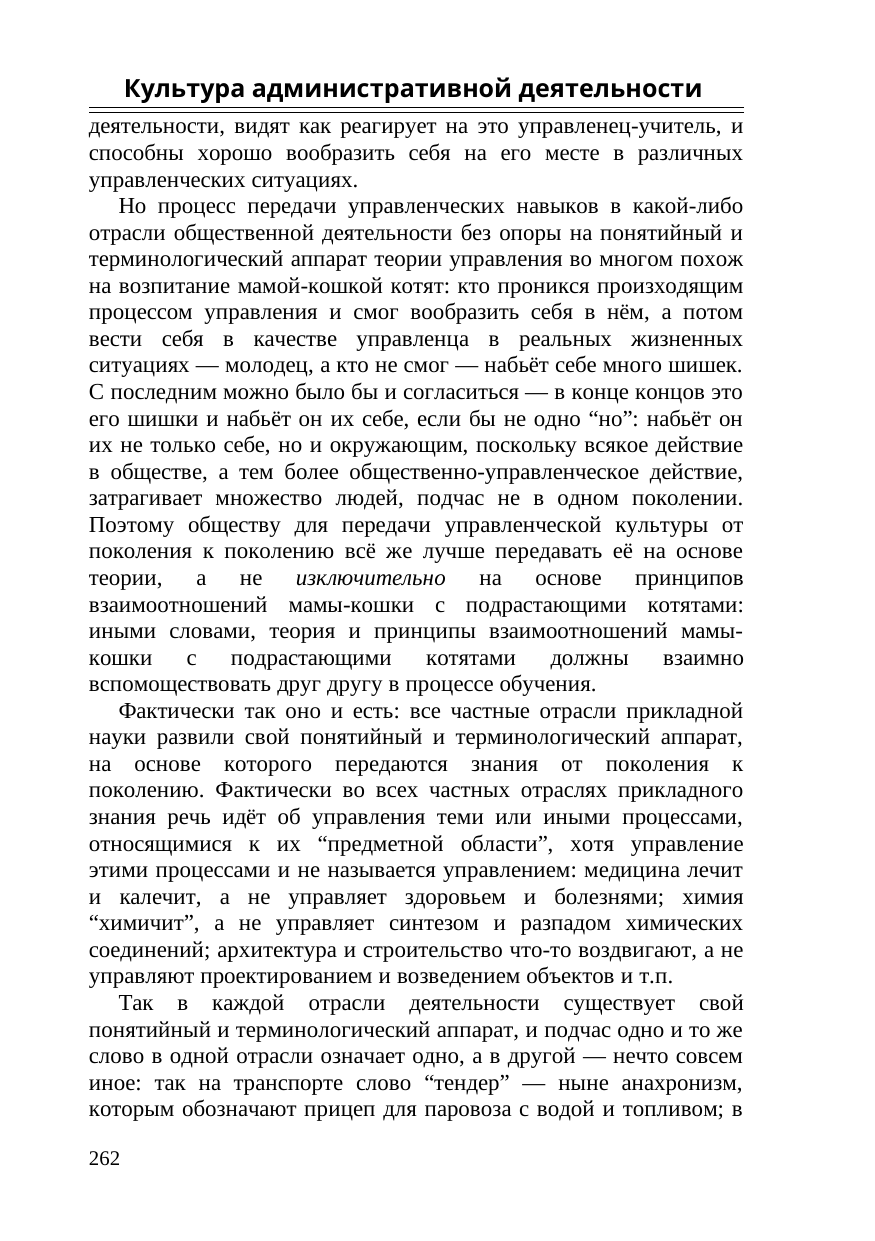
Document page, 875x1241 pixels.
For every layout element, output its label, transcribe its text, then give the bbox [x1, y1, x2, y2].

text Но процесс передачи управленческих навыков в какой-либо отрасли общественной деятельности без опоры на понятийный и терминологический аппарат теории управления во многом похож на возпитание мамой-кошкой котят: кто проникся произходящим процессом управления и смог вообразить себя в нём, а потом вести себя в качестве управленца в реальных жизненных ситуациях — молодец, а кто не смог — набьёт себе много шишек. С последним можно было бы и согласиться — в конце концов это его шишки и набьёт он их себе, если бы не одно “но”: набьёт он их не только себе, но и окружающим, поскольку всякое действие в обществе, а тем более общественно-управленческое действие, затрагивает множество людей, подчас не в одном поколении. Поэтому обществу для передачи управленческой культуры от поколения к поколению всё же лучше передавать её на основе теории, а не изключительно на основе принципов взаимоотношений мамы-кош­ки с подрастающими котятами: иными словами, теория и принципы взаимоотношений мамы-кошки с подрастающими котятами должны взаимно вспомоществовать друг другу в процессе обучения. [89, 192, 744, 697]
text Так в каждой отрасли деятельности существует свой понятийный и терминологический аппарат, и подчас одно и то же слово в одной отрасли означает одно, а в другой — нечто совсем иное: так на транспорте слово “тендер” — ныне анахронизм, которым обозначают прицеп для паровоза с водой и топливом; в [89, 989, 744, 1122]
text деятельности, видят как реагирует на это управленец-учитель, и способны хорошо вообразить себя на его месте в различных управленческих ситуациях. [89, 113, 744, 192]
text Фактически так оно и есть: все частные отрасли прикладной науки развили свой понятийный и терминологический аппарат, на основе которого передаются знания от поколения к поколению. Фактически во всех частных отраслях прикладного знания речь идёт об управления теми или иными процессами, относящимися к их “предметной области”, хотя управление этими процессами и не называется управлением: медицина лечит и калечит, а не управляет здоровьем и болезнями; химия “химичит”, а не управляет синтезом и разпадом химических соединений; архитектура и строительство что-то воздвигают, а не управляют проектированием и возведением объектов и т.п. [89, 697, 744, 989]
